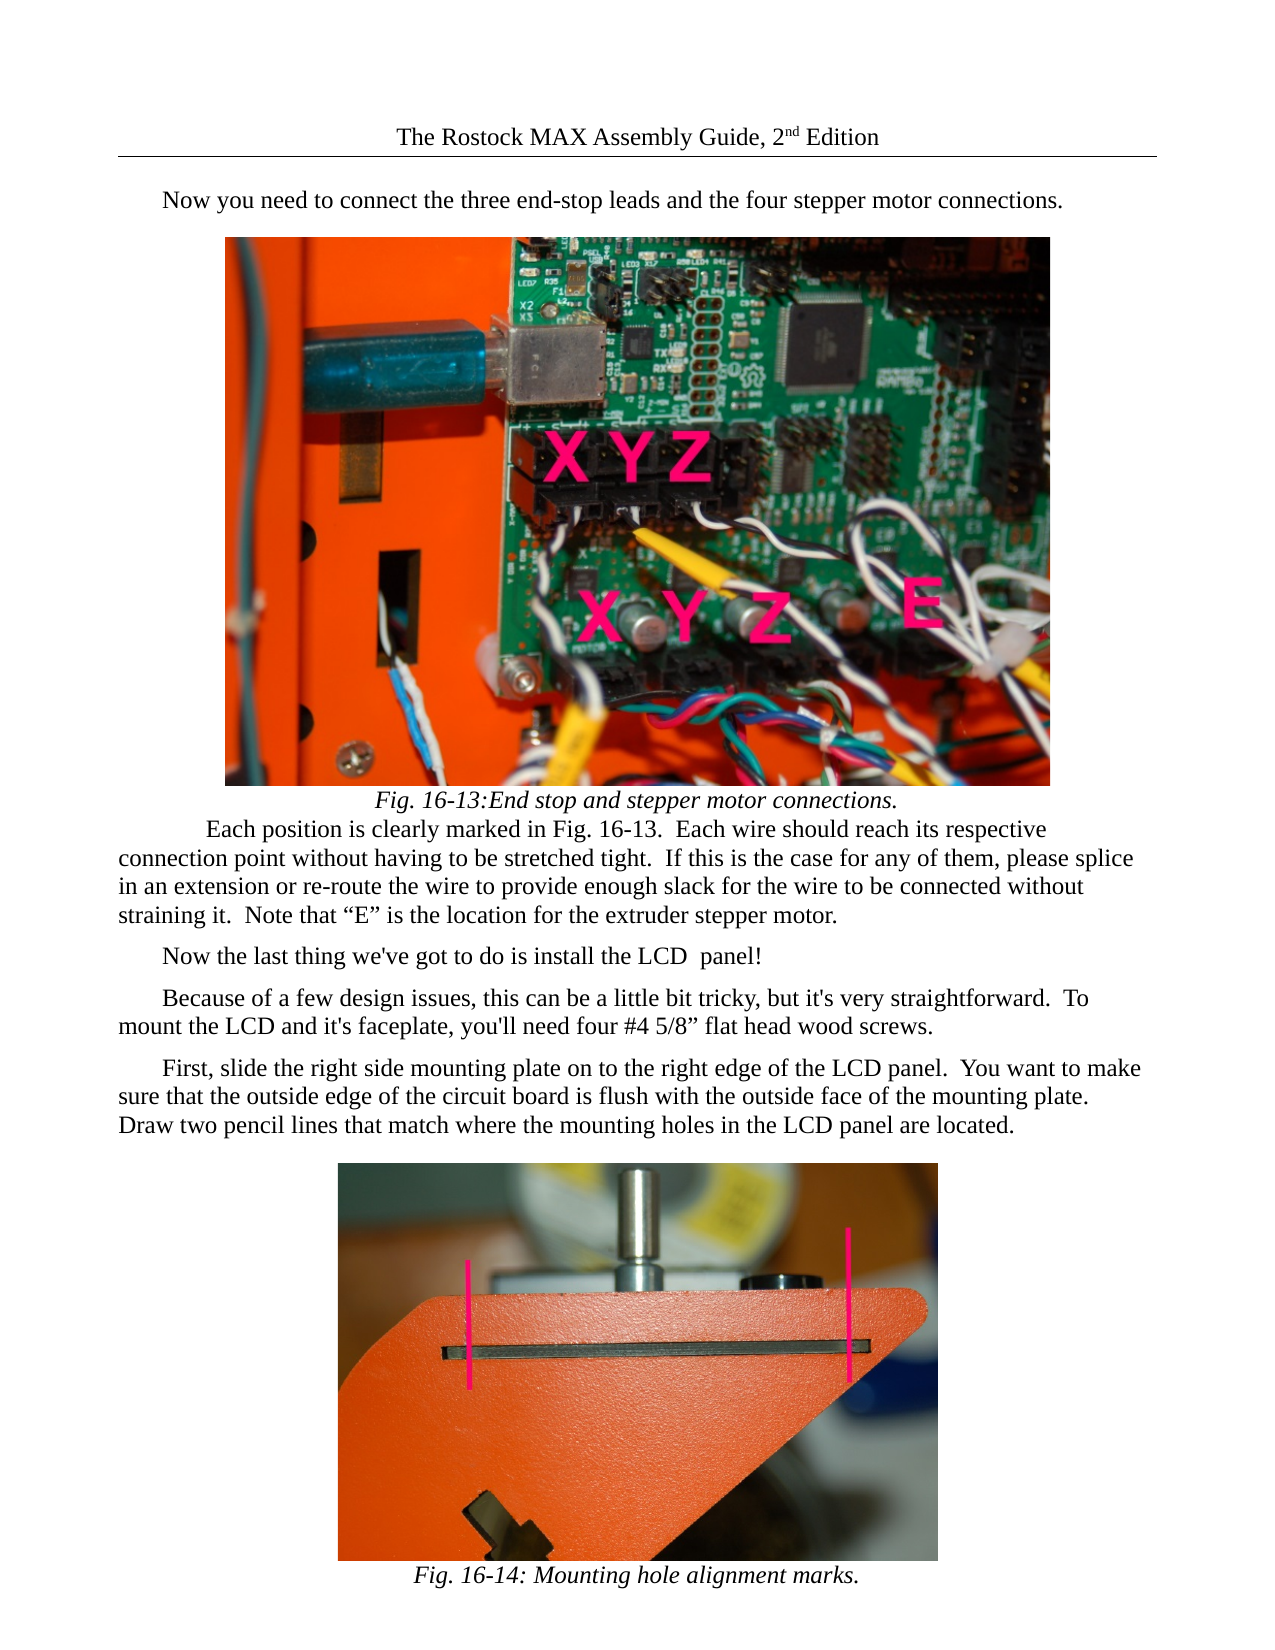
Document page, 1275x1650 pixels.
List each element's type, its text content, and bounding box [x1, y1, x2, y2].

text Each position is clearly marked in Fig. 16-13. Each wire should reach its respective connection point without having to be stretched tight. If this is the case for any of them, please splice in an extension or re-route the wire to provide enough slack for the wire to be connected without straining it. Note that “E” is the location for the extruder stepper motor. [118, 225, 1157, 929]
text Now the last thing we've got to do is install the LCD panel! [118, 941, 1157, 970]
text First, slide the right side mounting plate on to the right edge of the LCD panel. You want to make sure that the outside edge of the circuit board is flush with the outside face of the mounting plate. Draw two pencil lines that match where the mounting holes in the LCD panel are located. [118, 1053, 1157, 1139]
text Now you need to connect the three end-stop leads and the four stepper motor connections. [118, 185, 1157, 214]
text Because of a few design issues, this can be a little bit tricky, but it's very straightforward. To mount the LCD and it's faceplate, you'll need four #4 5/8” flat head wood screws. [118, 983, 1157, 1040]
text Fig. 16-13:End stop and stepper motor connections. [225, 786, 1050, 814]
picture [225, 237, 1051, 786]
text Fig. 16-14: Mounting hole alignment marks. [338, 1561, 938, 1589]
picture [337, 1163, 938, 1561]
